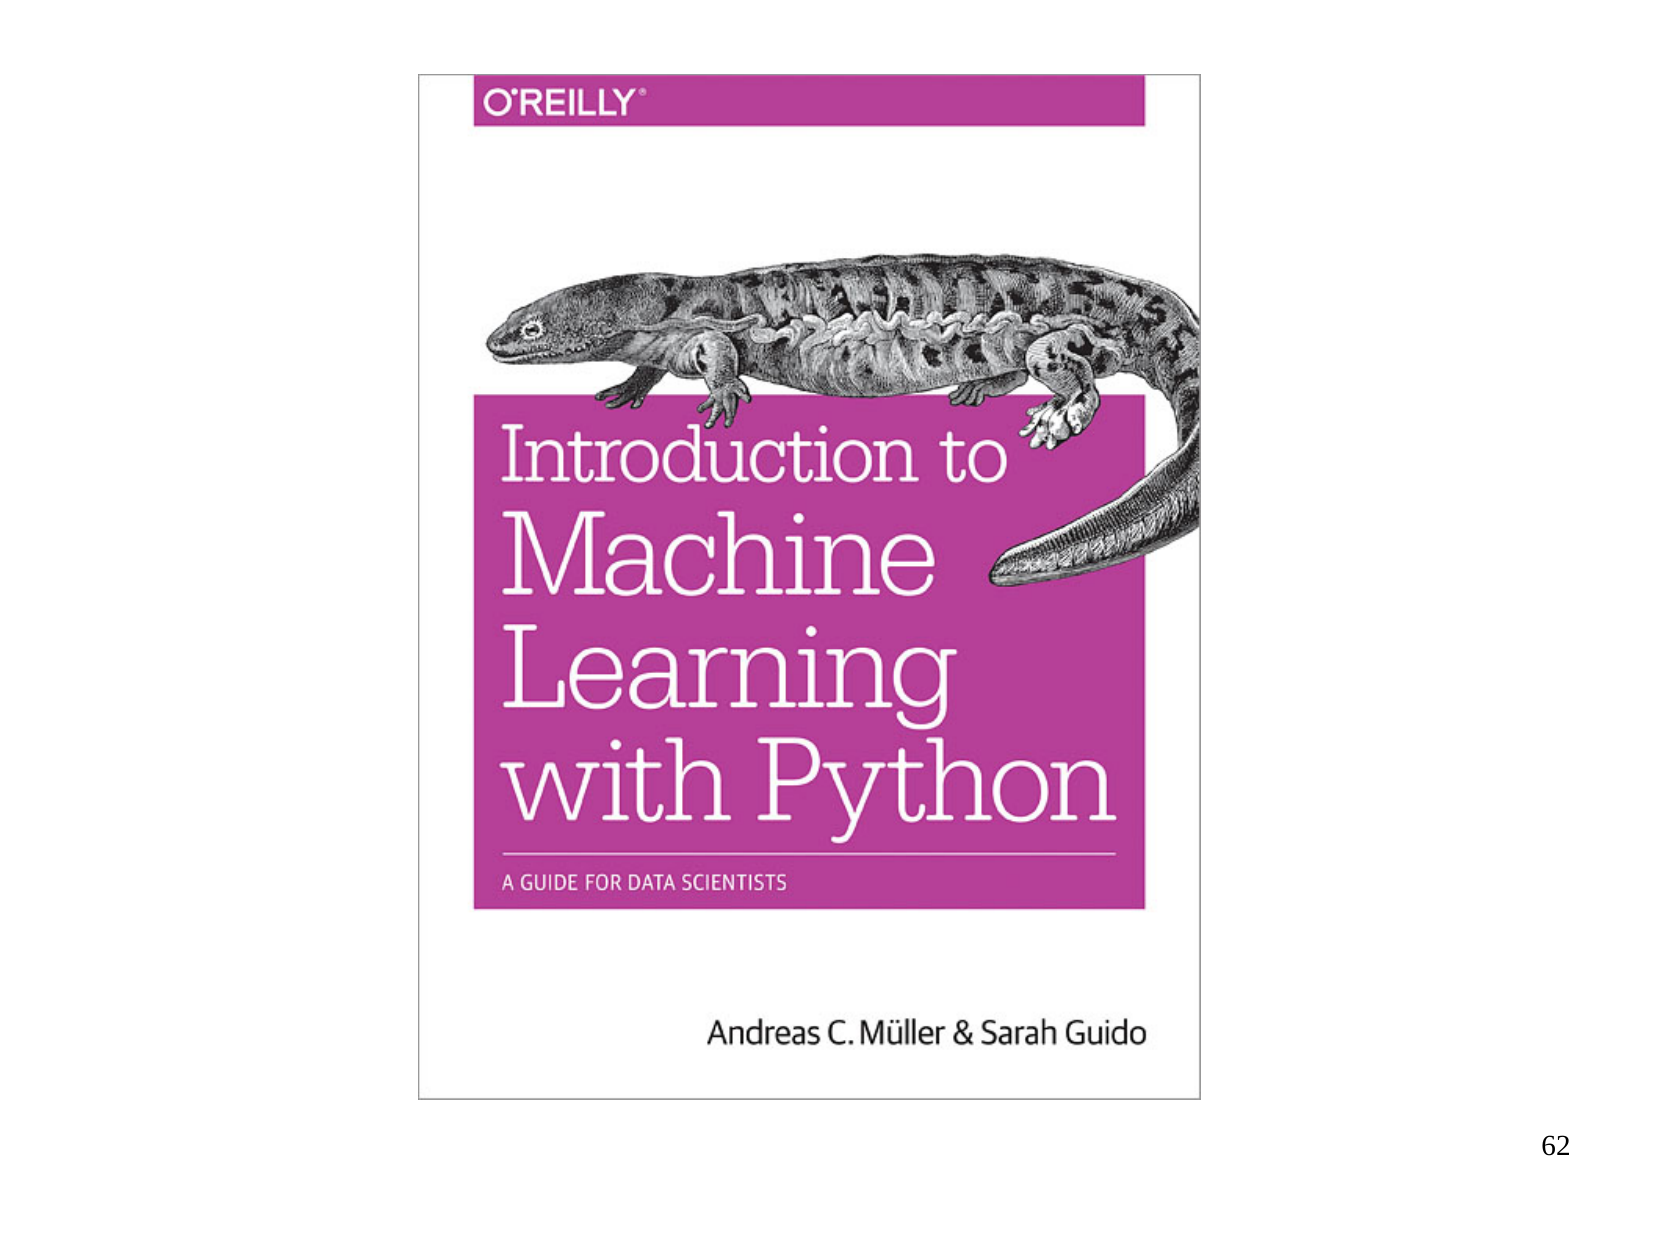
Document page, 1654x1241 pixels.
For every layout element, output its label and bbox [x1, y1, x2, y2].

picture [418, 74, 1201, 1100]
